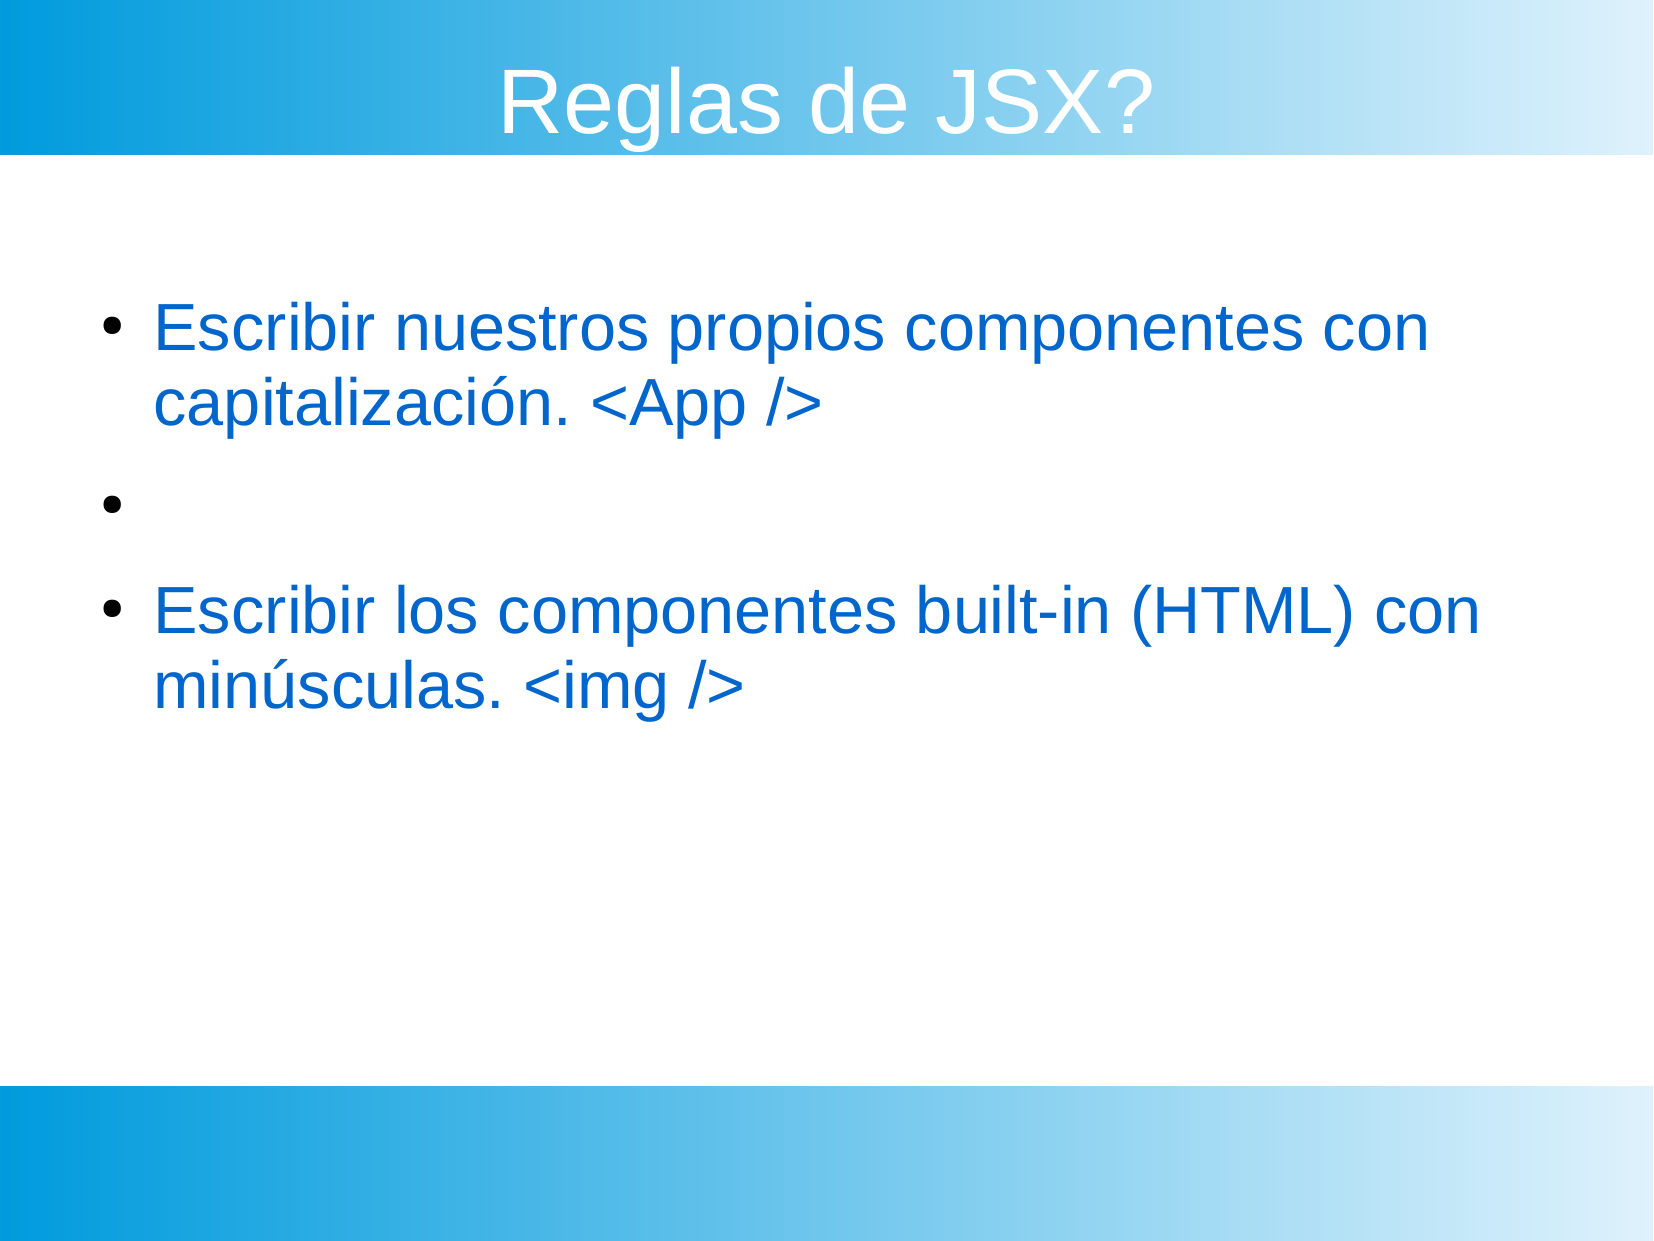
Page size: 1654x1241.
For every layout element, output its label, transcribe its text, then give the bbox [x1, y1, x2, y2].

list Escribir nuestros propios componentes con capitalización. <App /> Escribir los componentes built-in (HTML) con minúsculas. <img /> [82, 290, 1571, 1010]
title Reglas de JSX? [82, 49, 1571, 155]
